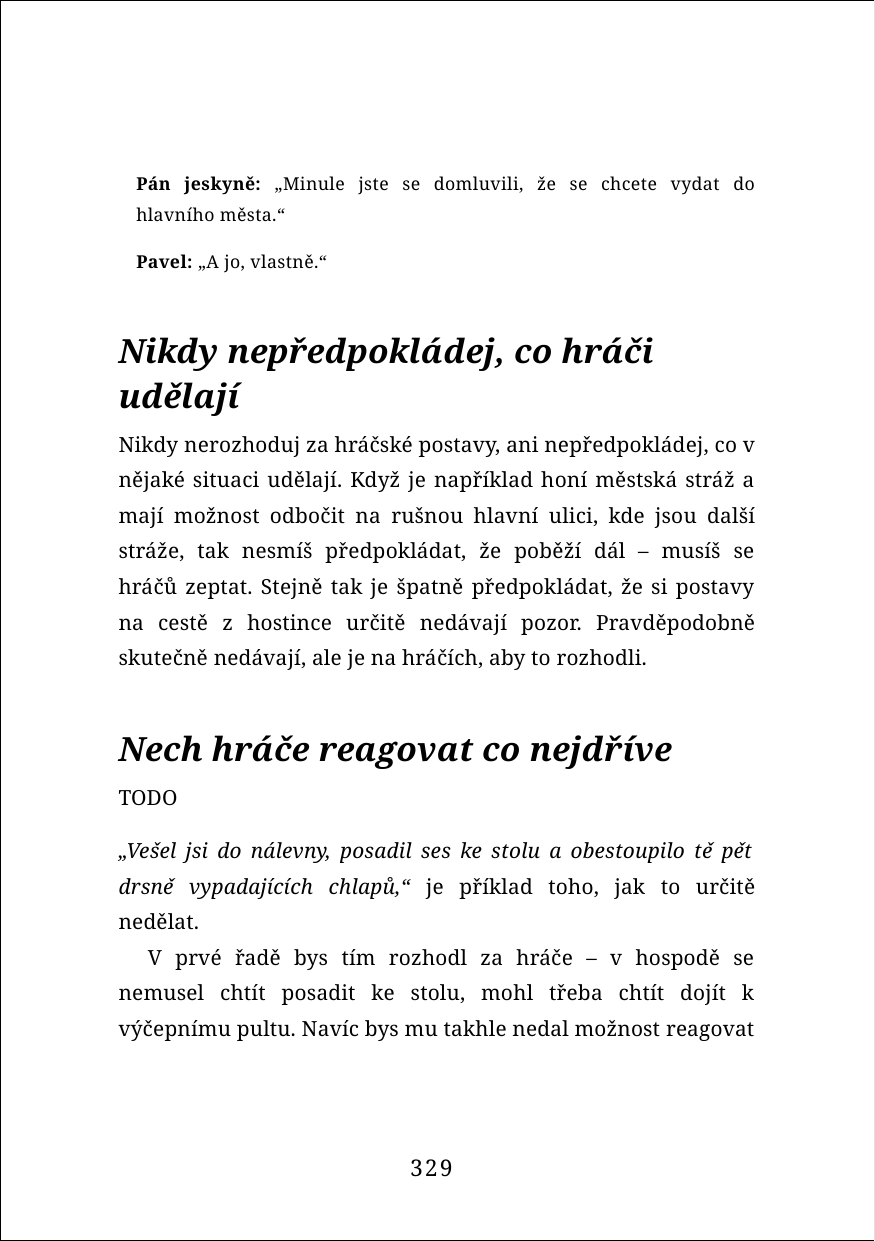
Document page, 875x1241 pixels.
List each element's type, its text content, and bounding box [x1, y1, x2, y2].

subtitle Nikdy nepředpokládej, co hráči udělají [118, 327, 756, 418]
text Nikdy nerozhoduj za hráčské postavy, ani nepředpokládej, co v nějaké situaci udělají. Když je například honí městská stráž a mají možnost odbočit na rušnou hlavní ulici, kde jsou další stráže, tak nesmíš předpokládat, že poběží dál – musíš se hráčů zeptat. Stejně tak je špatně předpokládat, že si postavy na cestě z hostince určitě nedávají pozor. Pravděpodobně skutečně nedávají, ale je na hráčích, aby to rozhodli. [118, 430, 756, 672]
text TODO [118, 783, 756, 812]
text „Vešel jsi do nálevny, posadil ses ke stolu a obestoupilo tě pět drsně vypadajících chlapů,“ je příklad toho, jak to určitě nedělat. V prvé řadě bys tím rozhodl za hráče – v hospodě se nemusel chtít posadit ke stolu, mohl třeba chtít dojít k výčepnímu pultu. Navíc bys mu takhle nedal možnost reagovat [118, 836, 756, 1042]
text Pavel: „A jo, vlastně.“ [136, 250, 756, 274]
text Pán jeskyně: „Minule jste se domluvili, že se chcete vydat do hlavního města.“ [136, 172, 756, 226]
subtitle Nech hráče reagovat co nejdříve [118, 726, 756, 771]
